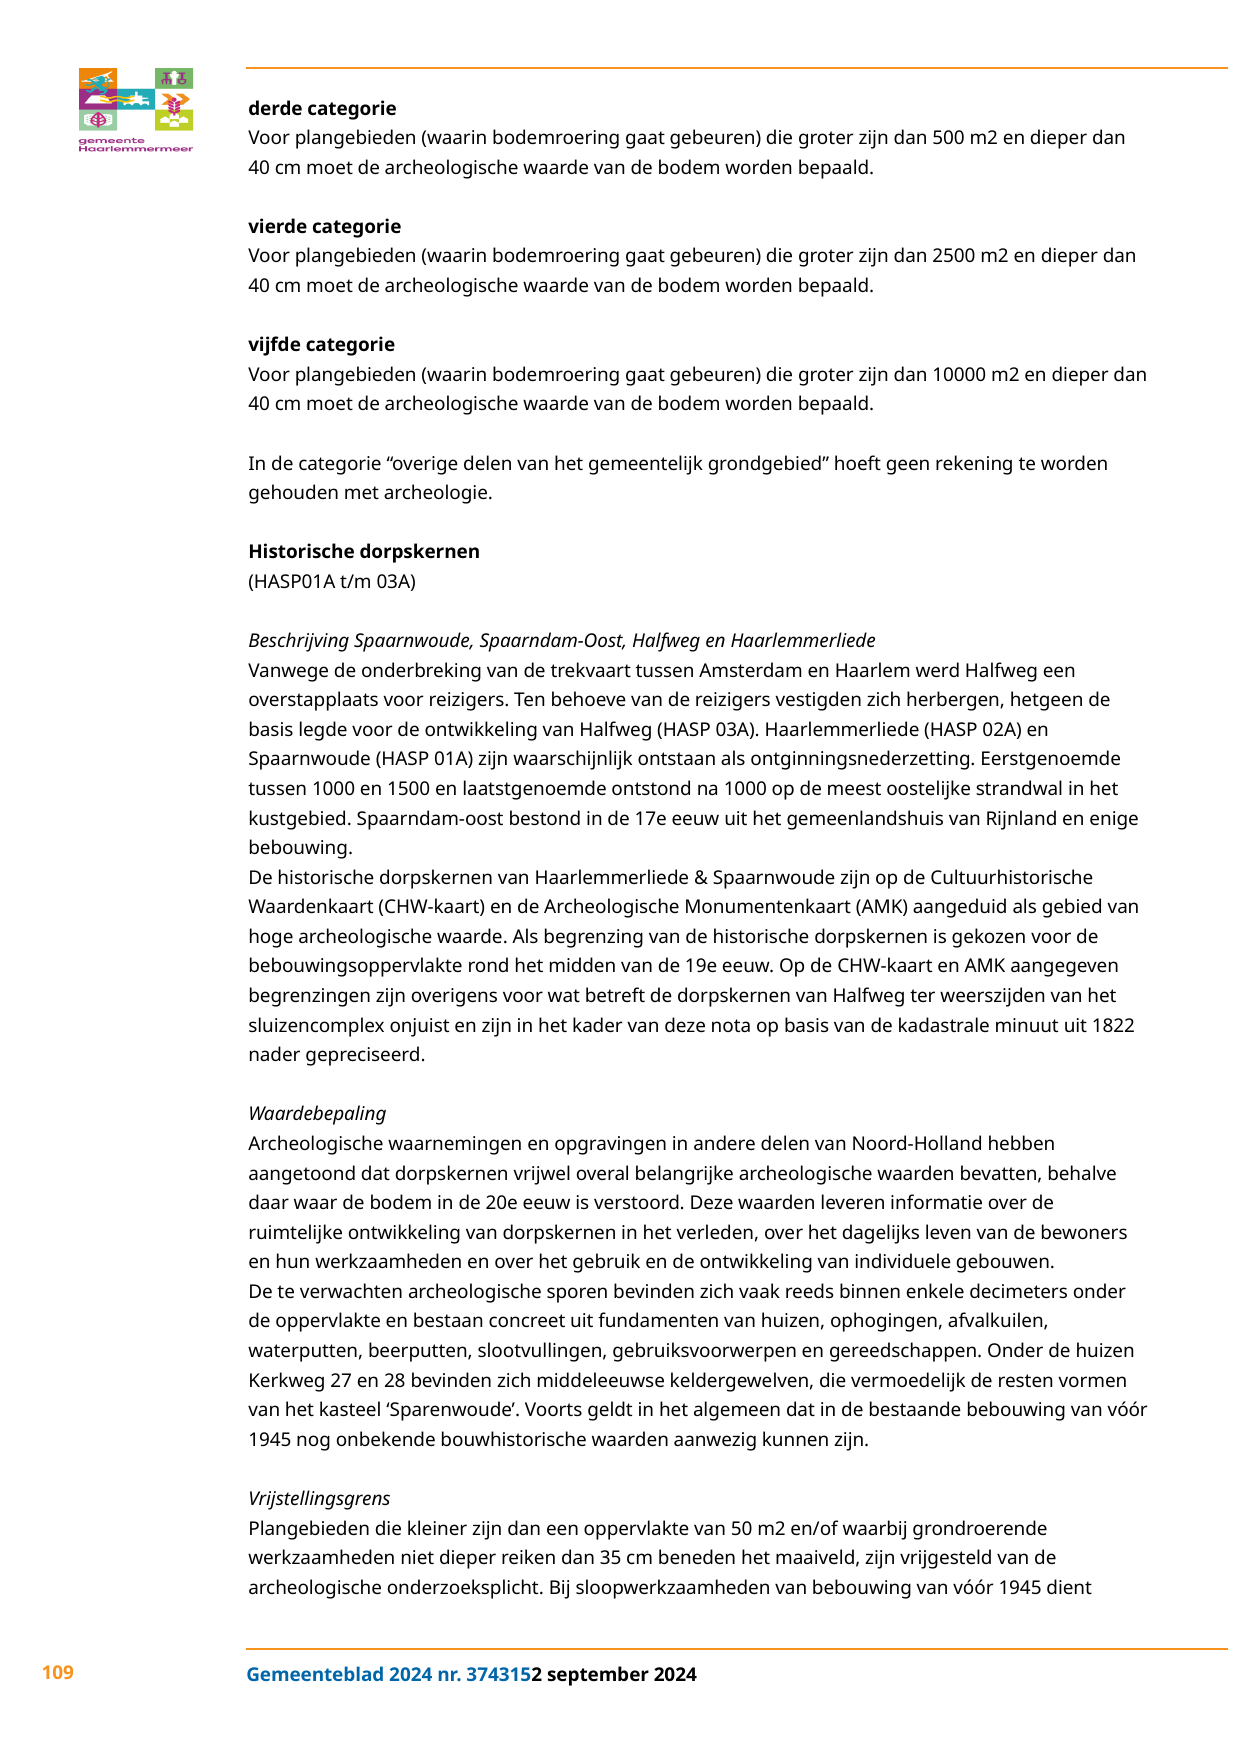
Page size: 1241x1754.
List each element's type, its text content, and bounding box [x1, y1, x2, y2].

text Plangebieden die kleiner zijn dan een oppervlakte van 50 m2 en/of waarbij grondroerende werkzaamheden niet dieper reiken dan 35 cm beneden het maaiveld, zijn vrijgesteld van de archeologische onderzoeksplicht. Bij sloopwerkzaamheden van bebouwing van vóór 1945 dient [248, 1515, 1152, 1600]
text Beschrijving Spaarnwoude, Spaarndam-Oost, Halfweg en Haarlemmerliede [248, 627, 1152, 653]
text De historische dorpskernen van Haarlemmerliede & Spaarnwoude zijn op de Cultuurhistorische Waardenkaart (CHW-kaart) en de Archeologische Monumentenkaart (AMK) aangeduid als gebied van hoge archeologische waarde. Als begrenzing van de historische dorpskernen is gekozen voor de bebouwingsoppervlakte rond het midden van de 19e eeuw. Op de CHW-kaart en AMK aangegeven begrenzingen zijn overigens voor wat betreft de dorpskernen van Halfweg ter weerszijden van het sluizencomplex onjuist en zijn in het kader van deze nota op basis van de kadastrale minuut uit 1822 nader gepreciseerd. [248, 864, 1152, 1067]
text derde categorie [248, 95, 1152, 121]
text Voor plangebieden (waarin bodemroering gaat gebeuren) die groter zijn dan 2500 m2 en dieper dan 40 cm moet de archeologische waarde van de bodem worden bepaald. [248, 243, 1152, 298]
text In de categorie “overige delen van het gemeentelijk grondgebied” hoeft geen rekening te worden gehouden met archeologie. [248, 450, 1152, 505]
text Waardebepaling [248, 1101, 1152, 1126]
text Vanwege de onderbreking van de trekvaart tussen Amsterdam en Haarlem werd Halfweg een overstapplaats voor reizigers. Ten behoeve van de reizigers vestigden zich herbergen, hetgeen de basis legde voor de ontwikkeling van Halfweg (HASP 03A). Haarlemmerliede (HASP 02A) en Spaarnwoude (HASP 01A) zijn waarschijnlijk ontstaan als ontginningsnederzetting. Eerstgenoemde tussen 1000 en 1500 en laatstgenoemde ontstond na 1000 op de meest oostelijke strandwal in het kustgebied. Spaarndam-oost bestond in de 17e eeuw uit het gemeenlandshuis van Rijnland en enige bebouwing. [248, 657, 1152, 860]
text vijfde categorie [248, 331, 1152, 357]
text Voor plangebieden (waarin bodemroering gaat gebeuren) die groter zijn dan 10000 m2 en dieper dan 40 cm moet de archeologische waarde van de bodem worden bepaald. [248, 361, 1152, 416]
text Vrijstellingsgrens [248, 1485, 1152, 1511]
text vierde categorie [248, 213, 1152, 239]
text Historische dorpskernen [248, 538, 1152, 564]
text Voor plangebieden (waarin bodemroering gaat gebeuren) die groter zijn dan 500 m2 en dieper dan 40 cm moet de archeologische waarde van de bodem worden bepaald. [248, 124, 1152, 180]
text (HASP01A t/m 03A) [248, 568, 1152, 594]
picture [41, 47, 231, 172]
text De te verwachten archeologische sporen bevinden zich vaak reeds binnen enkele decimeters onder de oppervlakte en bestaan concreet uit fundamenten van huizen, ophogingen, afvalkuilen, waterputten, beerputten, slootvullingen, gebruiksvoorwerpen en gereedschappen. Onder de huizen Kerkweg 27 en 28 bevinden zich middeleeuwse keldergewelven, die vermoedelijk de resten vormen van het kasteel ‘Sparenwoude’. Voorts geldt in het algemeen dat in de bestaande bebouwing van vóór 1945 nog onbekende bouwhistorische waarden aanwezig kunnen zijn. [248, 1278, 1152, 1452]
text Archeologische waarnemingen en opgravingen in andere delen van Noord-Holland hebben aangetoond dat dorpskernen vrijwel overal belangrijke archeologische waarden bevatten, behalve daar waar de bodem in de 20e eeuw is verstoord. Deze waarden leveren informatie over de ruimtelijke ontwikkeling van dorpskernen in het verleden, over het dagelijks leven van de bewoners en hun werkzaamheden en over het gebruik en de ontwikkeling van individuele gebouwen. [248, 1130, 1152, 1274]
